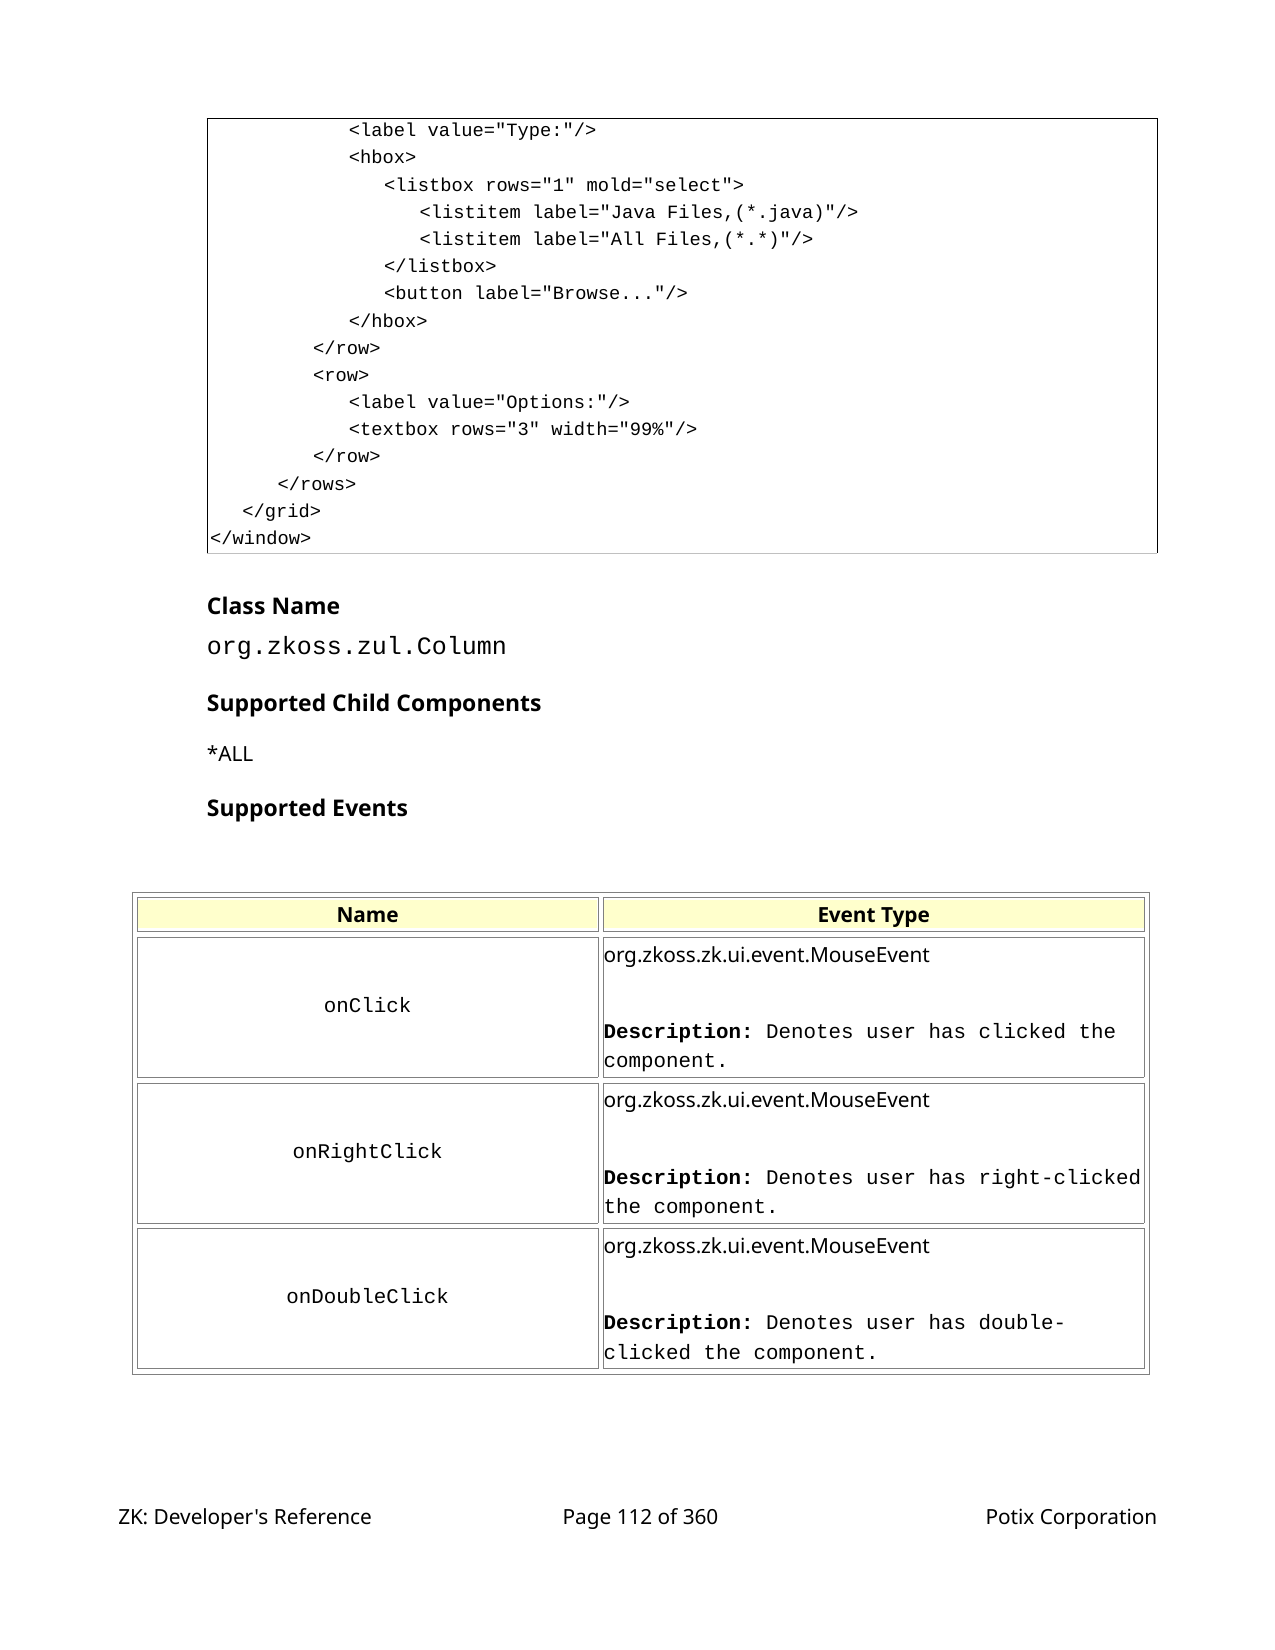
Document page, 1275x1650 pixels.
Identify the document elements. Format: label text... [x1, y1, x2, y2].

table_cell org.zkoss.zk.ui.event.MouseEvent Description: Denotes user has right-clicked the component. [600, 1077, 1147, 1223]
text <listitem label="All Files,(*.*)"/> [208, 227, 1157, 251]
table_cell onClick [134, 931, 600, 1077]
text <listitem label="Java Files,(*.java)"/> [208, 200, 1157, 224]
text </window> [208, 526, 1157, 553]
table_header Name [134, 893, 600, 931]
subtitle Supported Child Components [207, 687, 1157, 718]
text </hbox> [208, 308, 1157, 333]
text <button label="Browse..."/> [208, 281, 1157, 306]
table_cell onRightClick [134, 1077, 600, 1223]
text *ALL [207, 739, 1157, 767]
subtitle Supported Events [207, 792, 1157, 823]
text <label value="Options:"/> [208, 390, 1157, 414]
text </grid> [208, 499, 1157, 523]
table_cell org.zkoss.zk.ui.event.MouseEvent Description: Denotes user has double-clicked the component. [600, 1223, 1147, 1368]
text <row> [208, 363, 1157, 387]
table_cell onDoubleClick [134, 1223, 600, 1368]
table_cell org.zkoss.zk.ui.event.MouseEvent Description: Denotes user has clicked the component. [600, 931, 1147, 1077]
text </listbox> [208, 254, 1157, 278]
table_header Event Type [600, 893, 1147, 931]
text <label value="Type:"/> [208, 119, 1157, 142]
text </rows> [208, 472, 1157, 496]
text <hbox> [208, 145, 1157, 169]
text </row> [208, 336, 1157, 360]
text org.zkoss.zul.Column [207, 633, 1157, 662]
subtitle Class Name [207, 590, 1157, 621]
text <listbox rows="1" mold="select"> [208, 172, 1157, 197]
text </row> [208, 444, 1157, 469]
text <textbox rows="3" width="99%"/> [208, 417, 1157, 441]
